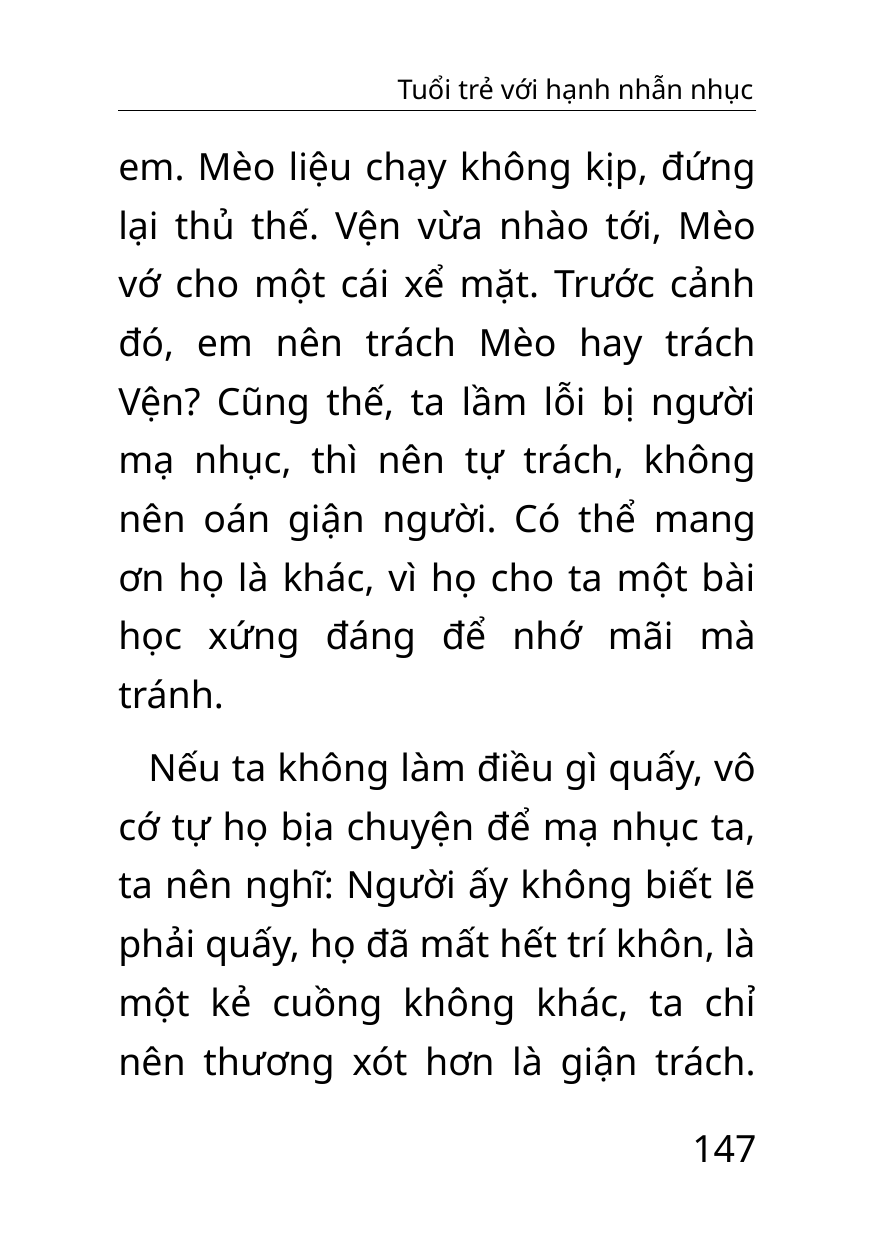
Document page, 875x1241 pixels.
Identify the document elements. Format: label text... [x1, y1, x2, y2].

text Nếu ta không làm điều gì quấy, vô cớ tự họ bịa chuyện để mạ nhục ta, ta nên nghĩ: Người ấy không biết lẽ phải quấy, họ đã mất hết trí khôn, là một kẻ cuồng không khác, ta chỉ nên thương xót hơn là giận trách. [118, 742, 756, 1086]
text em. Mèo liệu chạy không kịp, đứng lại thủ thế. Vện vừa nhào tới, Mèo vớ cho một cái xể mặt. Trước cảnh đó, em nên trách Mèo hay trách Vện? Cũng thế, ta lầm lỗi bị người mạ nhục, thì nên tự trách, không nên oán giận người. Có thể mang ơn họ là khác, vì họ cho ta một bài học xứng đáng để nhớ mãi mà tránh. [118, 141, 756, 719]
